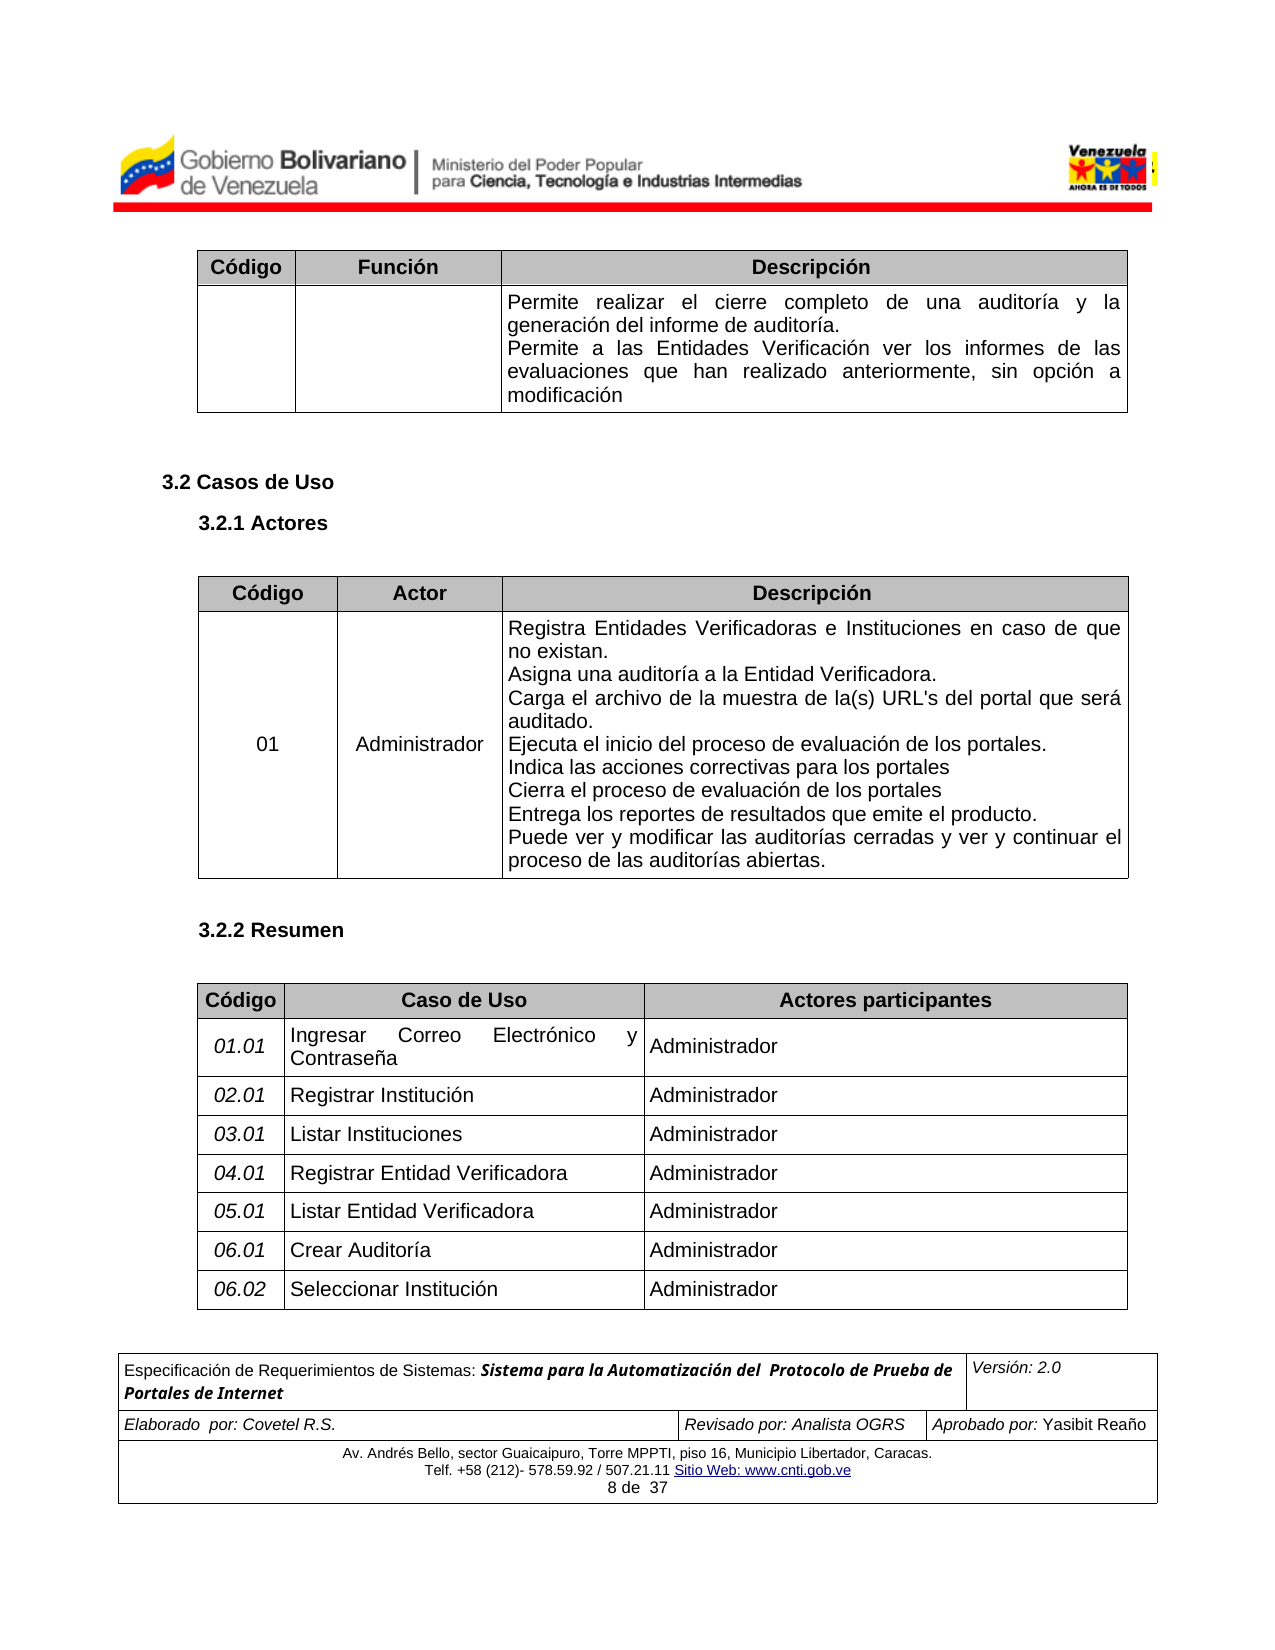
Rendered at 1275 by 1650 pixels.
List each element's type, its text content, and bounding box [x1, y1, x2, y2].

table_header Actor [338, 577, 502, 611]
table_cell 01 [199, 612, 337, 878]
table_cell Administrador [338, 612, 502, 878]
table_cell Administrador [645, 1193, 1127, 1231]
table_cell Registrar Institución [285, 1077, 644, 1114]
table_cell Administrador [645, 1019, 1127, 1076]
table_cell 06.01 [198, 1232, 284, 1270]
table_cell Administrador [645, 1116, 1127, 1153]
table_cell 05.01 [198, 1193, 284, 1231]
subtitle Resumen [192, 919, 1157, 942]
table_cell Registrar Entidad Verificadora [285, 1155, 644, 1192]
table_cell Registra Entidades Verificadoras e Instituciones en caso de que no existan. Asigna una auditoría a la Entidad Verificadora. Carga el archivo de la muestra de la(s) URL's del portal que será auditado. Ejecuta el inicio del proceso de evaluación de los portales. Indica las acciones correctivas para los portales Cierra el proceso de evaluación de los portales Entrega los reportes de resultados que emite el producto. Puede ver y modificar las auditorías cerradas y ver y continuar el proceso de las auditorías abiertas. [503, 612, 1128, 878]
table_cell Permite realizar el cierre completo de una auditoría y la generación del informe de auditoría. Permite a las Entidades Verificación ver los informes de las evaluaciones que han realizado anteriormente, sin opción a modificación [502, 286, 1127, 412]
subtitle Casos de Uso [156, 471, 1157, 494]
table_cell Administrador [645, 1155, 1127, 1192]
table_cell Administrador [645, 1077, 1127, 1114]
table_header Código [198, 251, 295, 284]
table_header Función [296, 251, 501, 284]
table_cell [198, 286, 295, 412]
table_header Código [199, 577, 337, 611]
table_cell 02.01 [198, 1077, 284, 1114]
table_header Descripción [502, 251, 1127, 284]
picture [113, 126, 1153, 212]
table_cell Seleccionar Institución [285, 1271, 644, 1309]
table_cell Crear Auditoría [285, 1232, 644, 1270]
table_cell 01.01 [198, 1019, 284, 1076]
table_cell Administrador [645, 1232, 1127, 1270]
table_cell [296, 286, 501, 412]
table_cell Listar Instituciones [285, 1116, 644, 1153]
table_header Código [198, 984, 284, 1018]
table_cell Ingresar Correo Electrónico y Contraseña [285, 1019, 644, 1076]
table_cell 03.01 [198, 1116, 284, 1153]
subtitle Actores [192, 512, 1157, 535]
table_cell 04.01 [198, 1155, 284, 1192]
table_header Actores participantes [645, 984, 1127, 1018]
table_cell Listar Entidad Verificadora [285, 1193, 644, 1231]
table_cell 06.02 [198, 1271, 284, 1309]
table_header Descripción [503, 577, 1128, 611]
table_header Caso de Uso [285, 984, 644, 1018]
table_cell Administrador [645, 1271, 1127, 1309]
